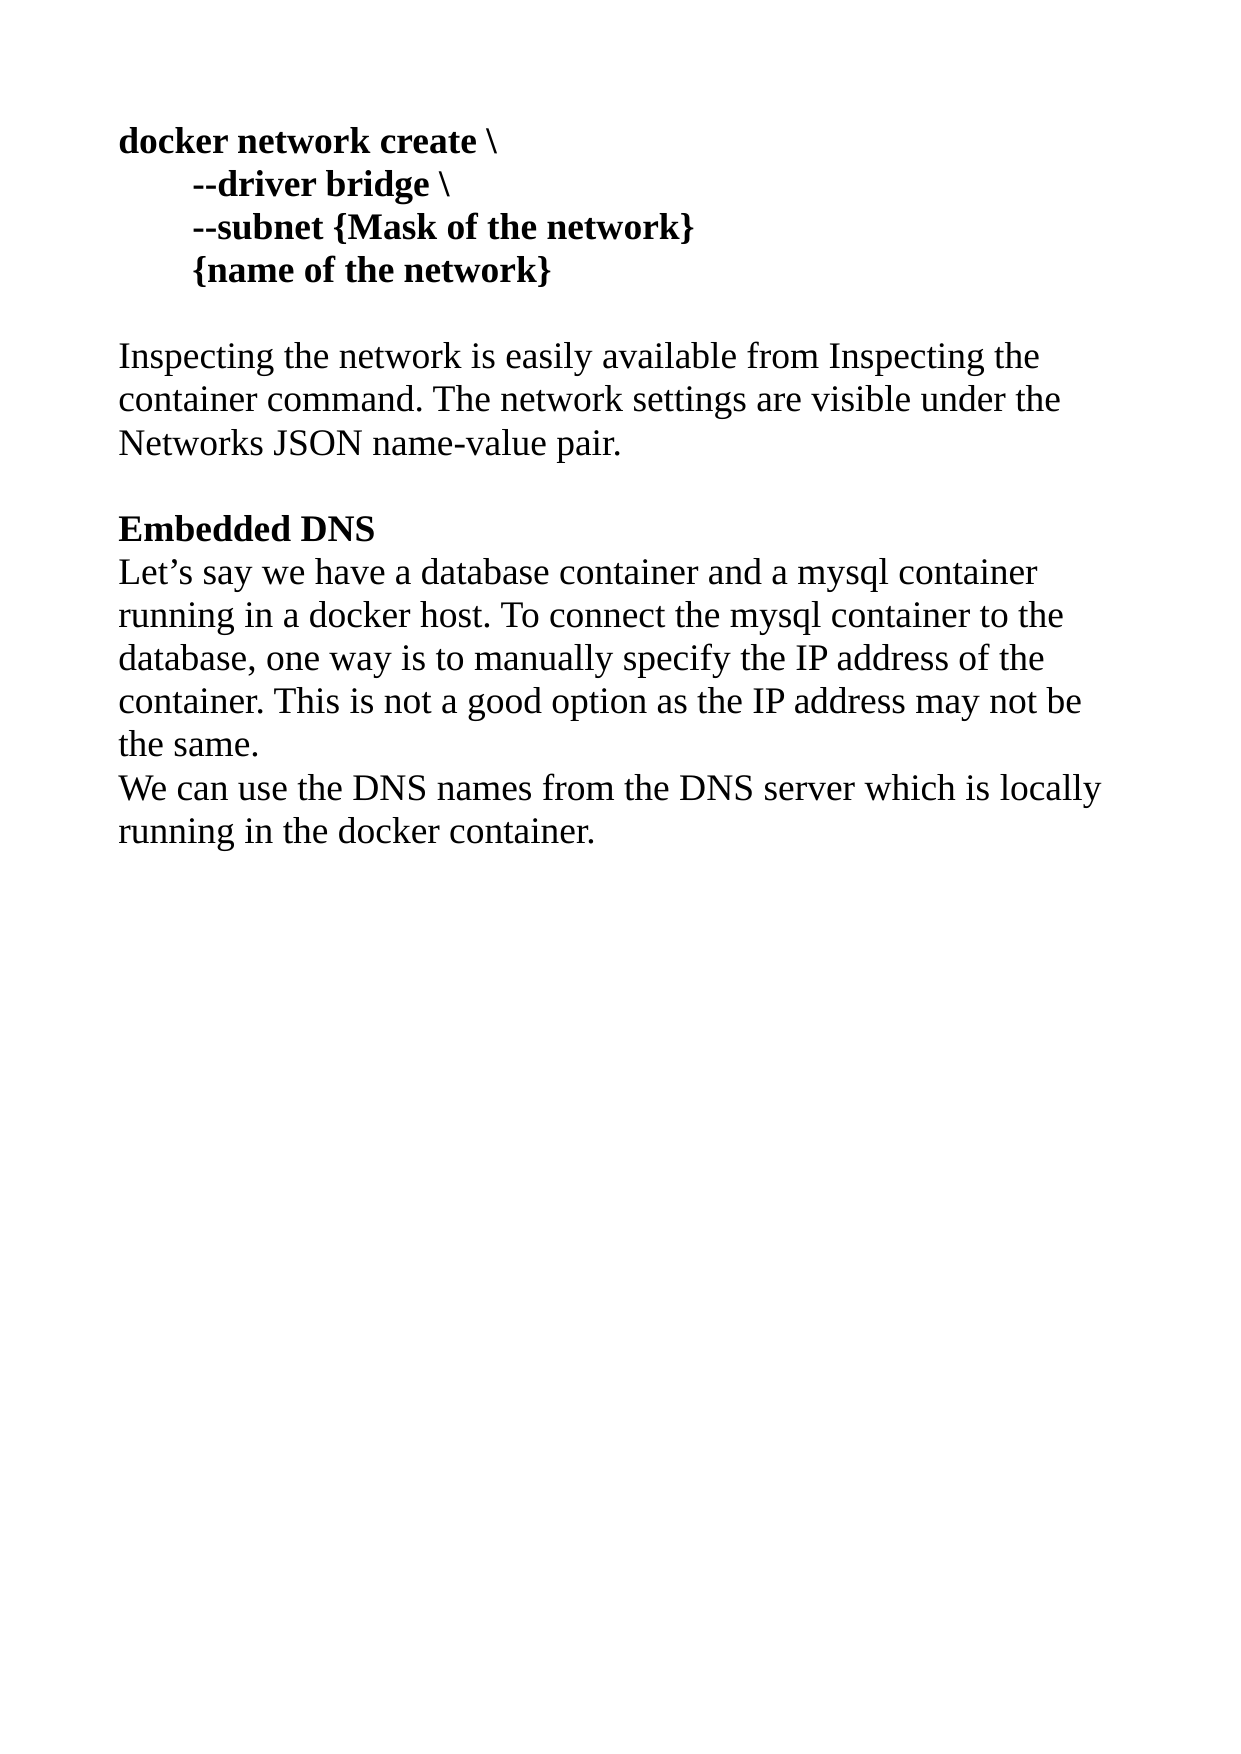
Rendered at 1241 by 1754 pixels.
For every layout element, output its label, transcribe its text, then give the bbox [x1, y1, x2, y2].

text Embedded DNS [118, 506, 1122, 549]
text Inspecting the network is easily available from Inspecting the container command. The network settings are visible under the Networks JSON name-value pair. [118, 334, 1122, 463]
text {name of the network} [118, 247, 1122, 291]
text --driver bridge \ [118, 161, 1122, 204]
text Let’s say we have a database container and a mysql container running in a docker host. To connect the mysql container to the database, one way is to manually specify the IP address of the container. This is not a good option as the IP address may not be the same. [118, 549, 1122, 765]
text We can use the DNS names from the DNS server which is locally running in the docker container. [118, 765, 1122, 851]
text docker network create \ [118, 118, 1122, 161]
text --subnet {Mask of the network} [118, 204, 1122, 247]
